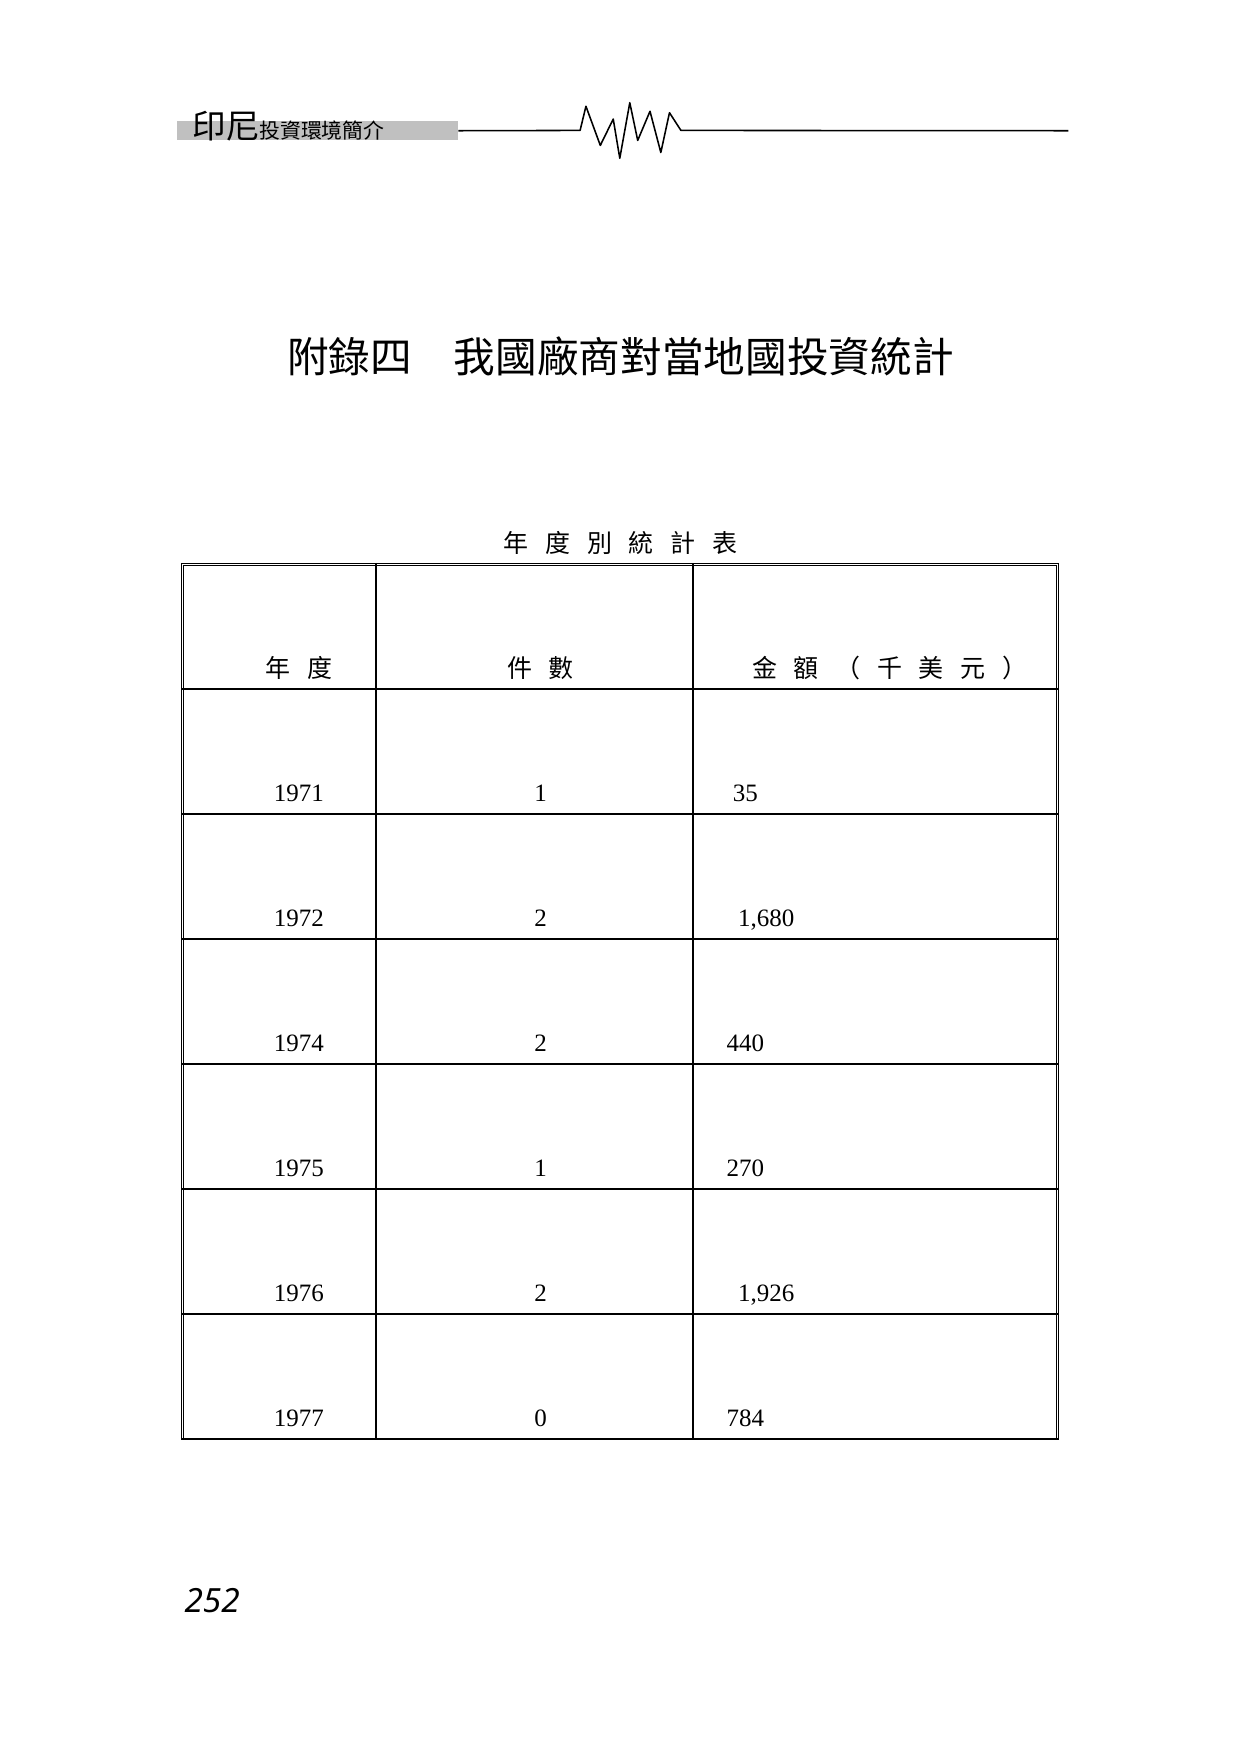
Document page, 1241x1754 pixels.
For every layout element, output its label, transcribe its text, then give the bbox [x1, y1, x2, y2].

table_cell 1976 [184, 1190, 375, 1313]
table_header 金額（千美元） [694, 566, 1056, 688]
table_cell 1975 [184, 1065, 375, 1188]
table_cell 440 [694, 940, 1056, 1063]
text 附錄四 我國廠商對當地國投資統計 [183, 313, 1058, 375]
table_cell 2 [377, 815, 692, 938]
table_cell 1,680 [694, 815, 1056, 938]
table_cell 1972 [184, 815, 375, 938]
table_cell 1974 [184, 940, 375, 1063]
table_cell 0 [377, 1315, 692, 1438]
table_cell 784 [694, 1315, 1056, 1438]
table_cell 1977 [184, 1315, 375, 1438]
table_cell 270 [694, 1065, 1056, 1188]
table_cell 2 [377, 940, 692, 1063]
table_cell 1971 [184, 690, 375, 813]
table_header 件數 [377, 566, 692, 688]
table_cell 1,926 [694, 1190, 1056, 1313]
table_header 年度 [184, 566, 375, 688]
text 年度別統計表 [183, 500, 1058, 563]
table_cell 1 [377, 690, 692, 813]
table_cell 2 [377, 1190, 692, 1313]
table_cell 1 [377, 1065, 692, 1188]
table_cell 35 [694, 690, 1056, 813]
